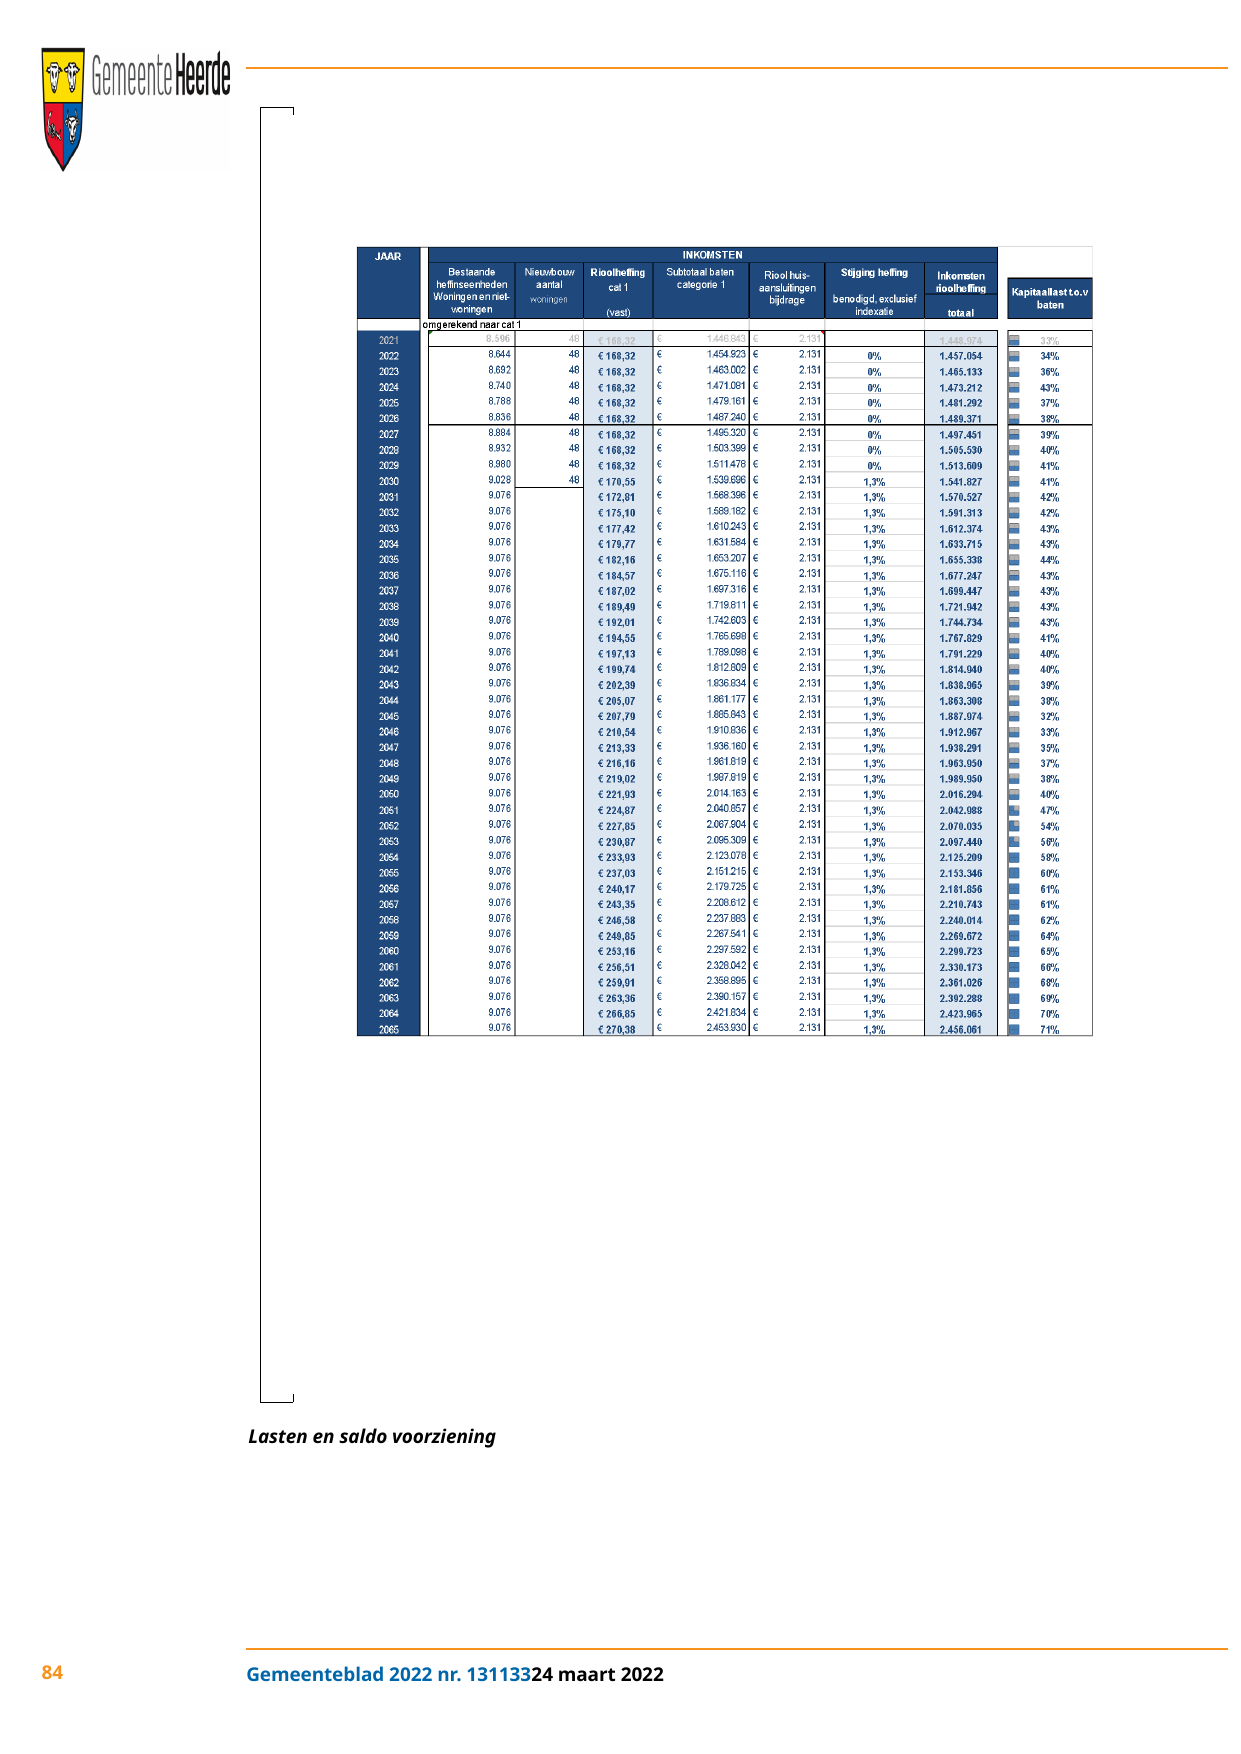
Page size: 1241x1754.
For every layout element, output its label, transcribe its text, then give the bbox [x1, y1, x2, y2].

picture [268, 115, 1173, 1394]
picture [41, 47, 231, 172]
text Lasten en saldo voorziening [248, 1423, 1152, 1449]
